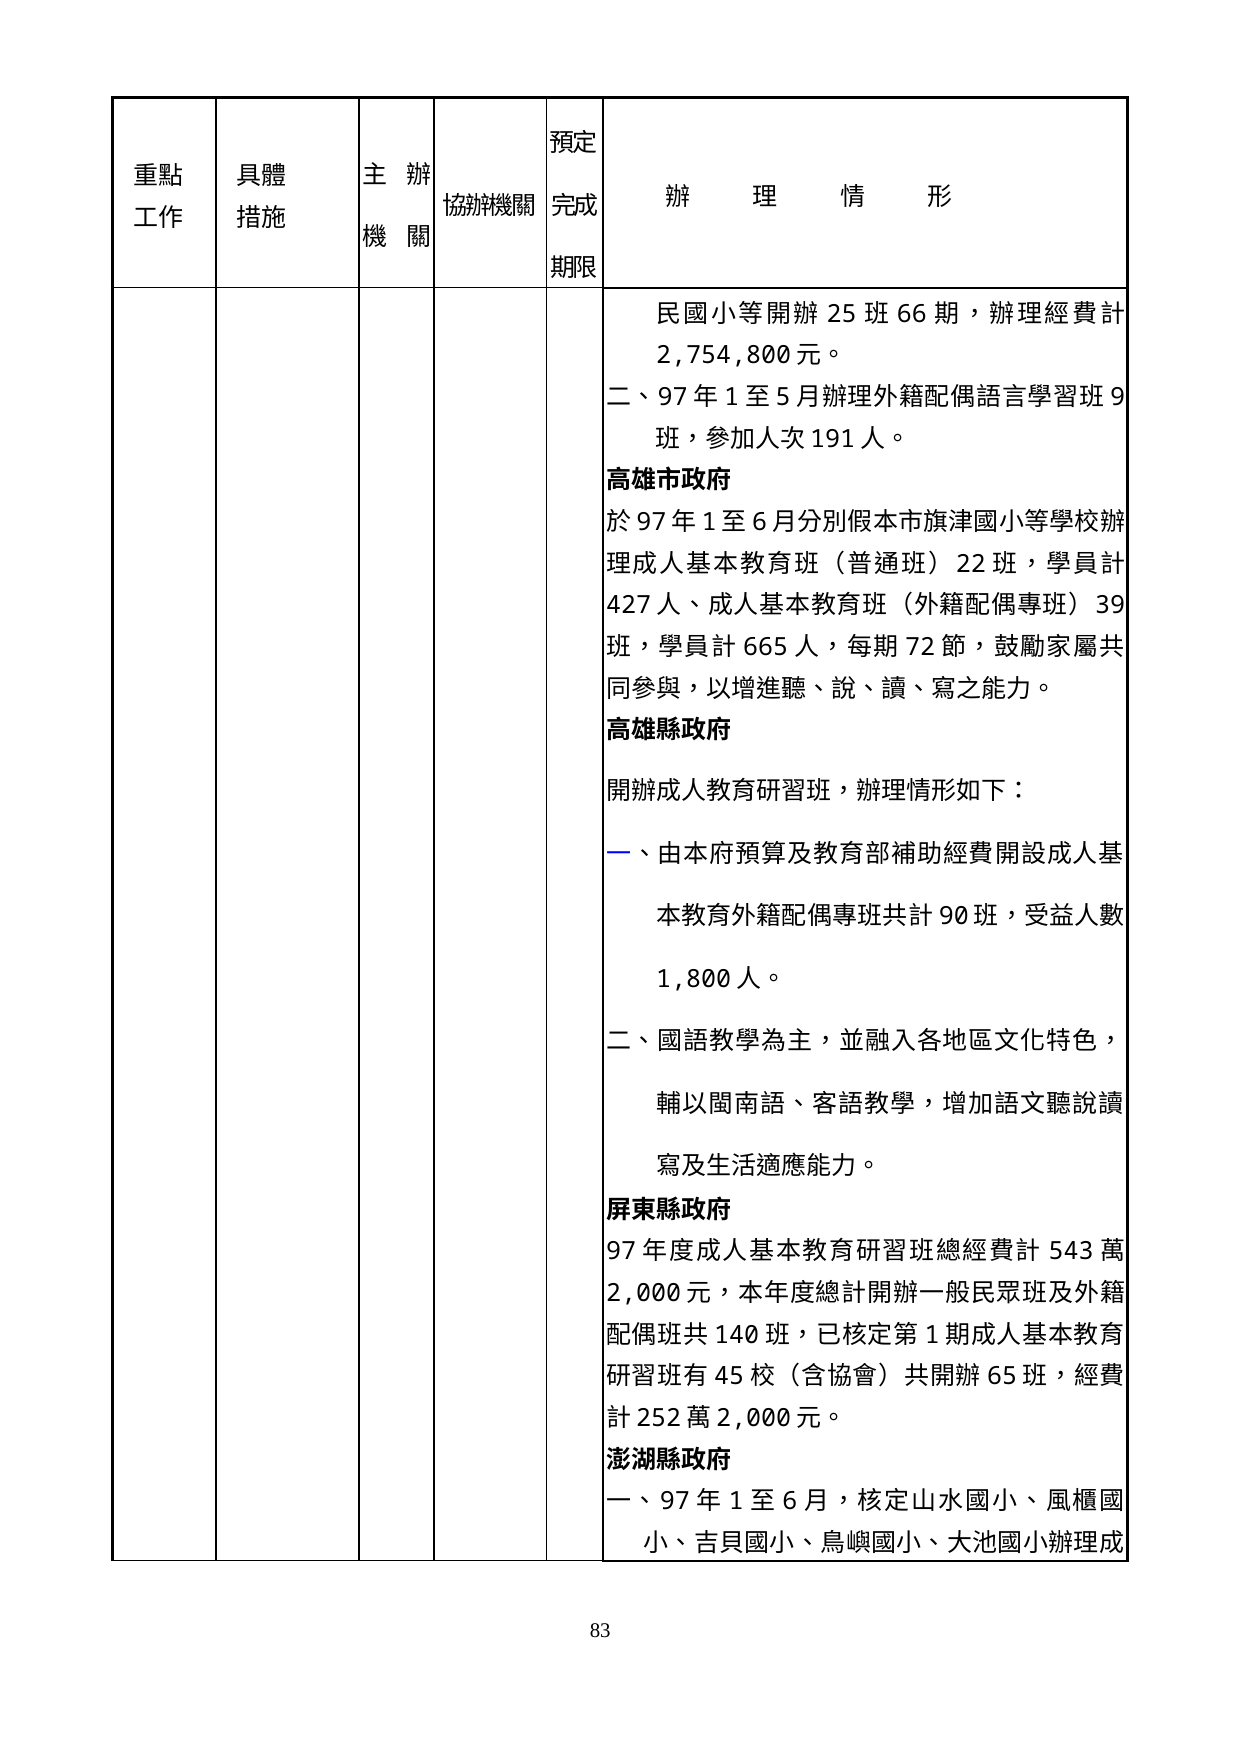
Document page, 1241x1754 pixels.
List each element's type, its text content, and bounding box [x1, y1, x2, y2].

table_header 協辦機關 [435, 99, 546, 287]
table_cell 民國小等開辦25班66期，辦理經費計2,754,800元。 二、97年1至5月辦理外籍配偶語言學習班9班，參加人次191人。 高雄市政府 於97年1至6月分別假本市旗津國小等學校辦理成人基本教育班（普通班）22班，學員計427人、成人基本教育班（外籍配偶專班）39班，學員計665人，每期72節，鼓勵家屬共同參與，以增進聽、說、讀、寫之能力。 高雄縣政府 開辦成人教育研習班，辦理情形如下： 一、由本府預算及教育部補助經費開設成人基本教育外籍配偶專班共計90班，受益人數1,800人。 二、國語教學為主，並融入各地區文化特色，輔以閩南語、客語教學，增加語文聽說讀寫及生活適應能力。 屏東縣政府 97年度成人基本教育研習班總經費計543萬2,000元，本年度總計開辦一般民眾班及外籍配偶班共140班，已核定第1期成人基本教育研習班有45校（含協會）共開辦65班，經費計252萬2,000元。 澎湖縣政府 一、97年1至6月，核定山水國小、風櫃國小、吉貝國小、鳥嶼國小、大池國小辦理成 [604, 289, 1126, 1560]
table_cell [114, 288, 215, 1560]
table_header 重點工作 [114, 99, 215, 287]
table_cell [360, 288, 433, 1560]
table_header 辦 理 情 形 [604, 99, 1126, 287]
table_cell [217, 288, 358, 1560]
table_header 具體 措施 [217, 99, 358, 287]
table_header 預定 完成期限 [547, 99, 602, 287]
table_cell [547, 288, 602, 1560]
table_header 主 辦 機 關 [360, 99, 433, 287]
table_cell [435, 288, 546, 1560]
